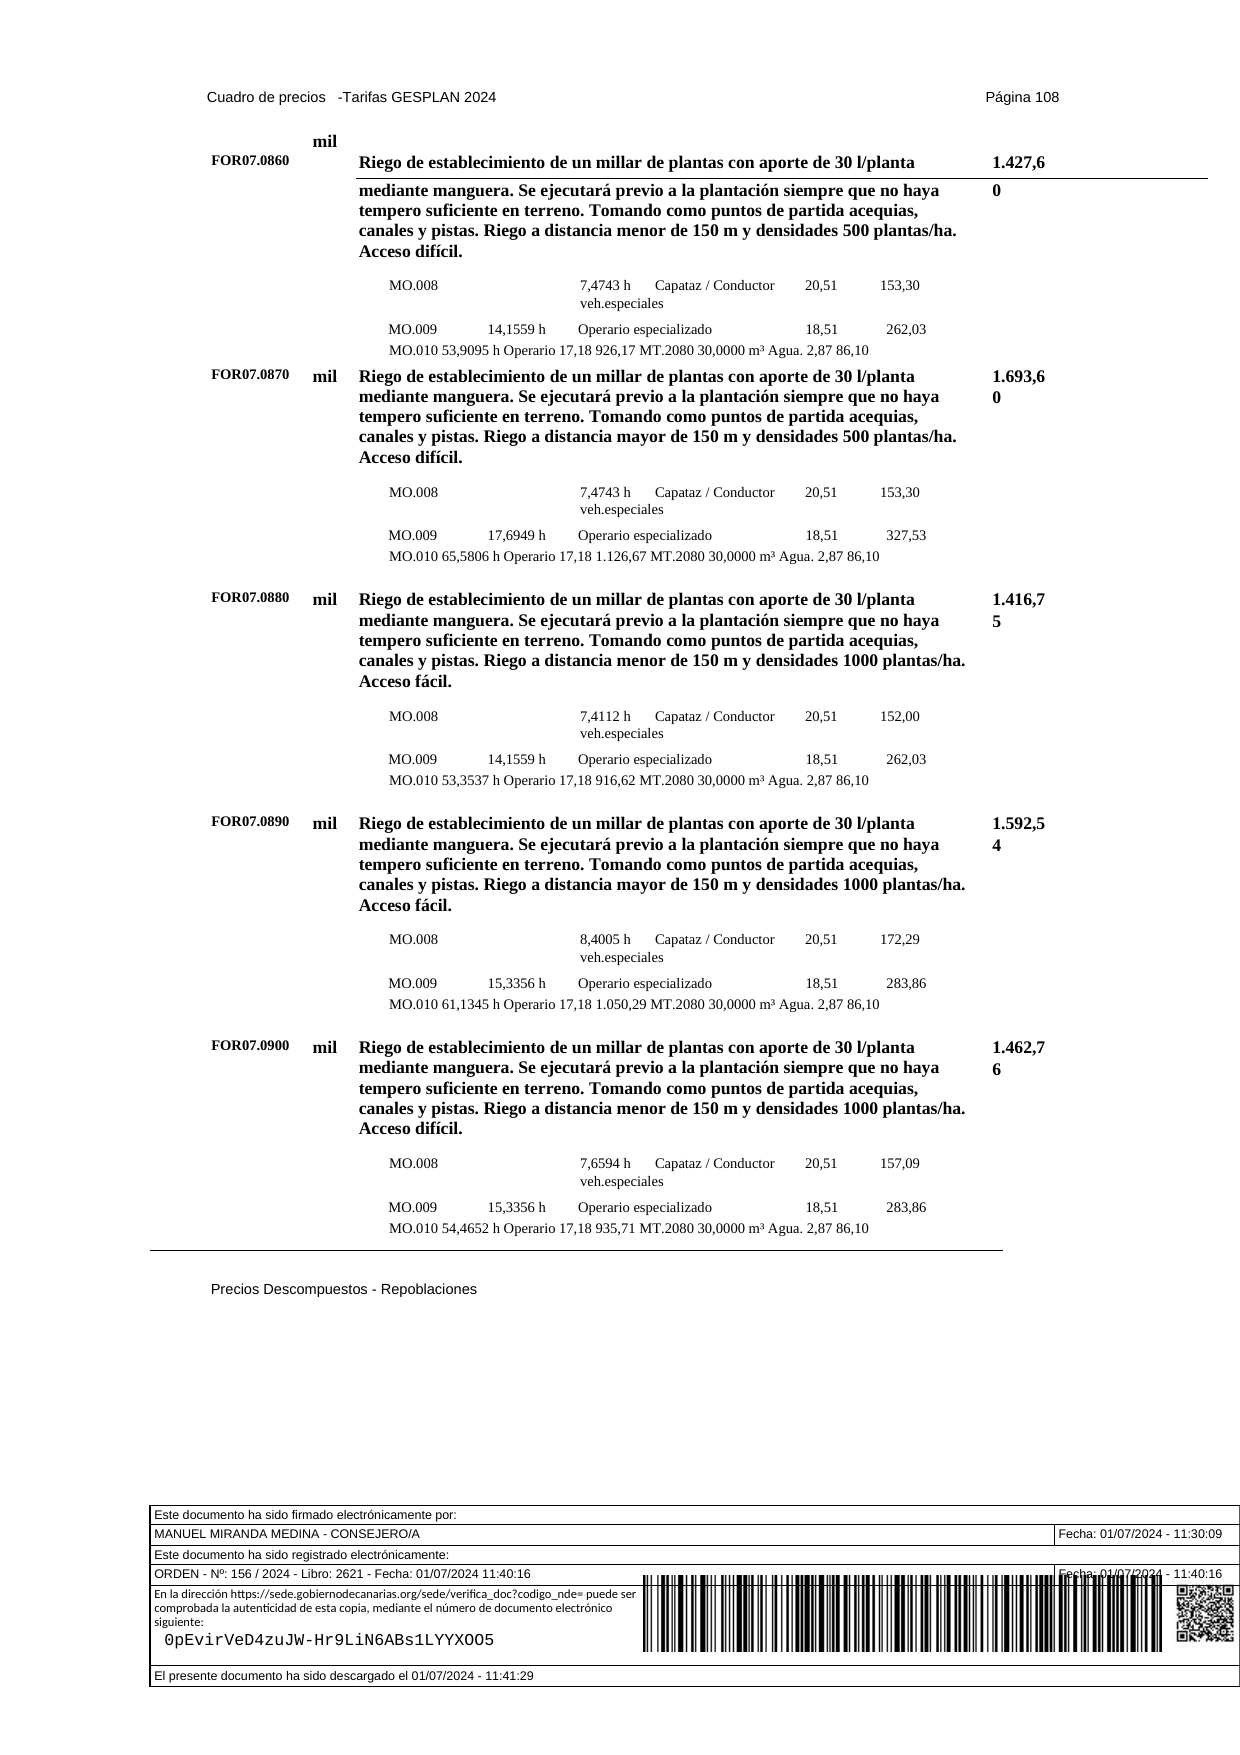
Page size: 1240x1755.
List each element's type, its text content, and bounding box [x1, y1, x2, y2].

table_header 0 [992, 179, 1053, 365]
table_cell FOR07.0900 [211, 1037, 312, 1250]
table_header 1.427,6 [992, 152, 1053, 178]
table_cell 1.462,76 [992, 1037, 1053, 1251]
table_cell Riego de establecimiento de un millar de plantas con aporte de 30 l/planta mediante manguera. Se ejecutará previo a la plantación siempre que no haya tempero suficiente en terreno. Tomando como puntos de partida acequias, canales y pistas. Riego a distancia mayor de 150 m y densidades 500 plantas/ha. Acceso difícil. MO.008 7,4743 h Capataz / Conductor 20,51 153,30 veh.especiales MO.009 17,6949 h Operario especializado 18,51 327,53 MO.010 65,5806 h Operario 17,18 1.126,67 MT.2080 30,0000 m³ Agua. 2,87 86,10 [359, 365, 992, 589]
table_cell mil [313, 589, 358, 813]
table_header mediante manguera. Se ejecutará previo a la plantación siempre que no haya tempero suficiente en terreno. Tomando como puntos de partida acequias, canales y pistas. Riego a distancia menor de 150 m y densidades 500 plantas/ha. Acceso difícil. MO.008 7,4743 h Capataz / Conductor 20,51 153,30 veh.especiales MO.009 14,1559 h Operario especializado 18,51 262,03 MO.010 53,9095 h Operario 17,18 926,17 MT.2080 30,0000 m³ Agua. 2,87 86,10 [359, 179, 992, 365]
table_header Riego de establecimiento de un millar de plantas con aporte de 30 l/planta [359, 152, 992, 178]
table_cell 1.592,54 [992, 813, 1053, 1037]
table_cell Riego de establecimiento de un millar de plantas con aporte de 30 l/planta mediante manguera. Se ejecutará previo a la plantación siempre que no haya tempero suficiente en terreno. Tomando como puntos de partida acequias, canales y pistas. Riego a distancia menor de 150 m y densidades 1000 plantas/ha. Acceso fácil. MO.008 7,4112 h Capataz / Conductor 20,51 152,00 veh.especiales MO.009 14,1559 h Operario especializado 18,51 262,03 MO.010 53,3537 h Operario 17,18 916,62 MT.2080 30,0000 m³ Agua. 2,87 86,10 [359, 589, 992, 813]
table_cell 1.416,75 [992, 589, 1053, 813]
table_cell Riego de establecimiento de un millar de plantas con aporte de 30 l/planta mediante manguera. Se ejecutará previo a la plantación siempre que no haya tempero suficiente en terreno. Tomando como puntos de partida acequias, canales y pistas. Riego a distancia mayor de 150 m y densidades 1000 plantas/ha. Acceso fácil. MO.008 8,4005 h Capataz / Conductor 20,51 172,29 veh.especiales MO.009 15,3356 h Operario especializado 18,51 283,86 MO.010 61,1345 h Operario 17,18 1.050,29 MT.2080 30,0000 m³ Agua. 2,87 86,10 [359, 813, 992, 1037]
table_cell mil [313, 365, 358, 589]
table_header [313, 152, 358, 365]
table_cell FOR07.0890 [211, 813, 312, 1037]
table_header FOR07.0860 [211, 152, 312, 365]
table_cell Riego de establecimiento de un millar de plantas con aporte de 30 l/planta mediante manguera. Se ejecutará previo a la plantación siempre que no haya tempero suficiente en terreno. Tomando como puntos de partida acequias, canales y pistas. Riego a distancia menor de 150 m y densidades 1000 plantas/ha. Acceso difícil. MO.008 7,6594 h Capataz / Conductor 20,51 157,09 veh.especiales MO.009 15,3356 h Operario especializado 18,51 283,86 MO.010 54,4652 h Operario 17,18 935,71 MT.2080 30,0000 m³ Agua. 2,87 86,10 [359, 1037, 992, 1250]
table_cell FOR07.0870 [211, 365, 312, 589]
table_cell FOR07.0880 [211, 589, 312, 813]
table_cell mil [313, 813, 358, 1037]
text Precios Descompuestos - Repoblaciones [211, 1281, 1089, 1297]
table_cell 1.693,60 [992, 365, 1053, 589]
table_cell mil [313, 1037, 358, 1250]
